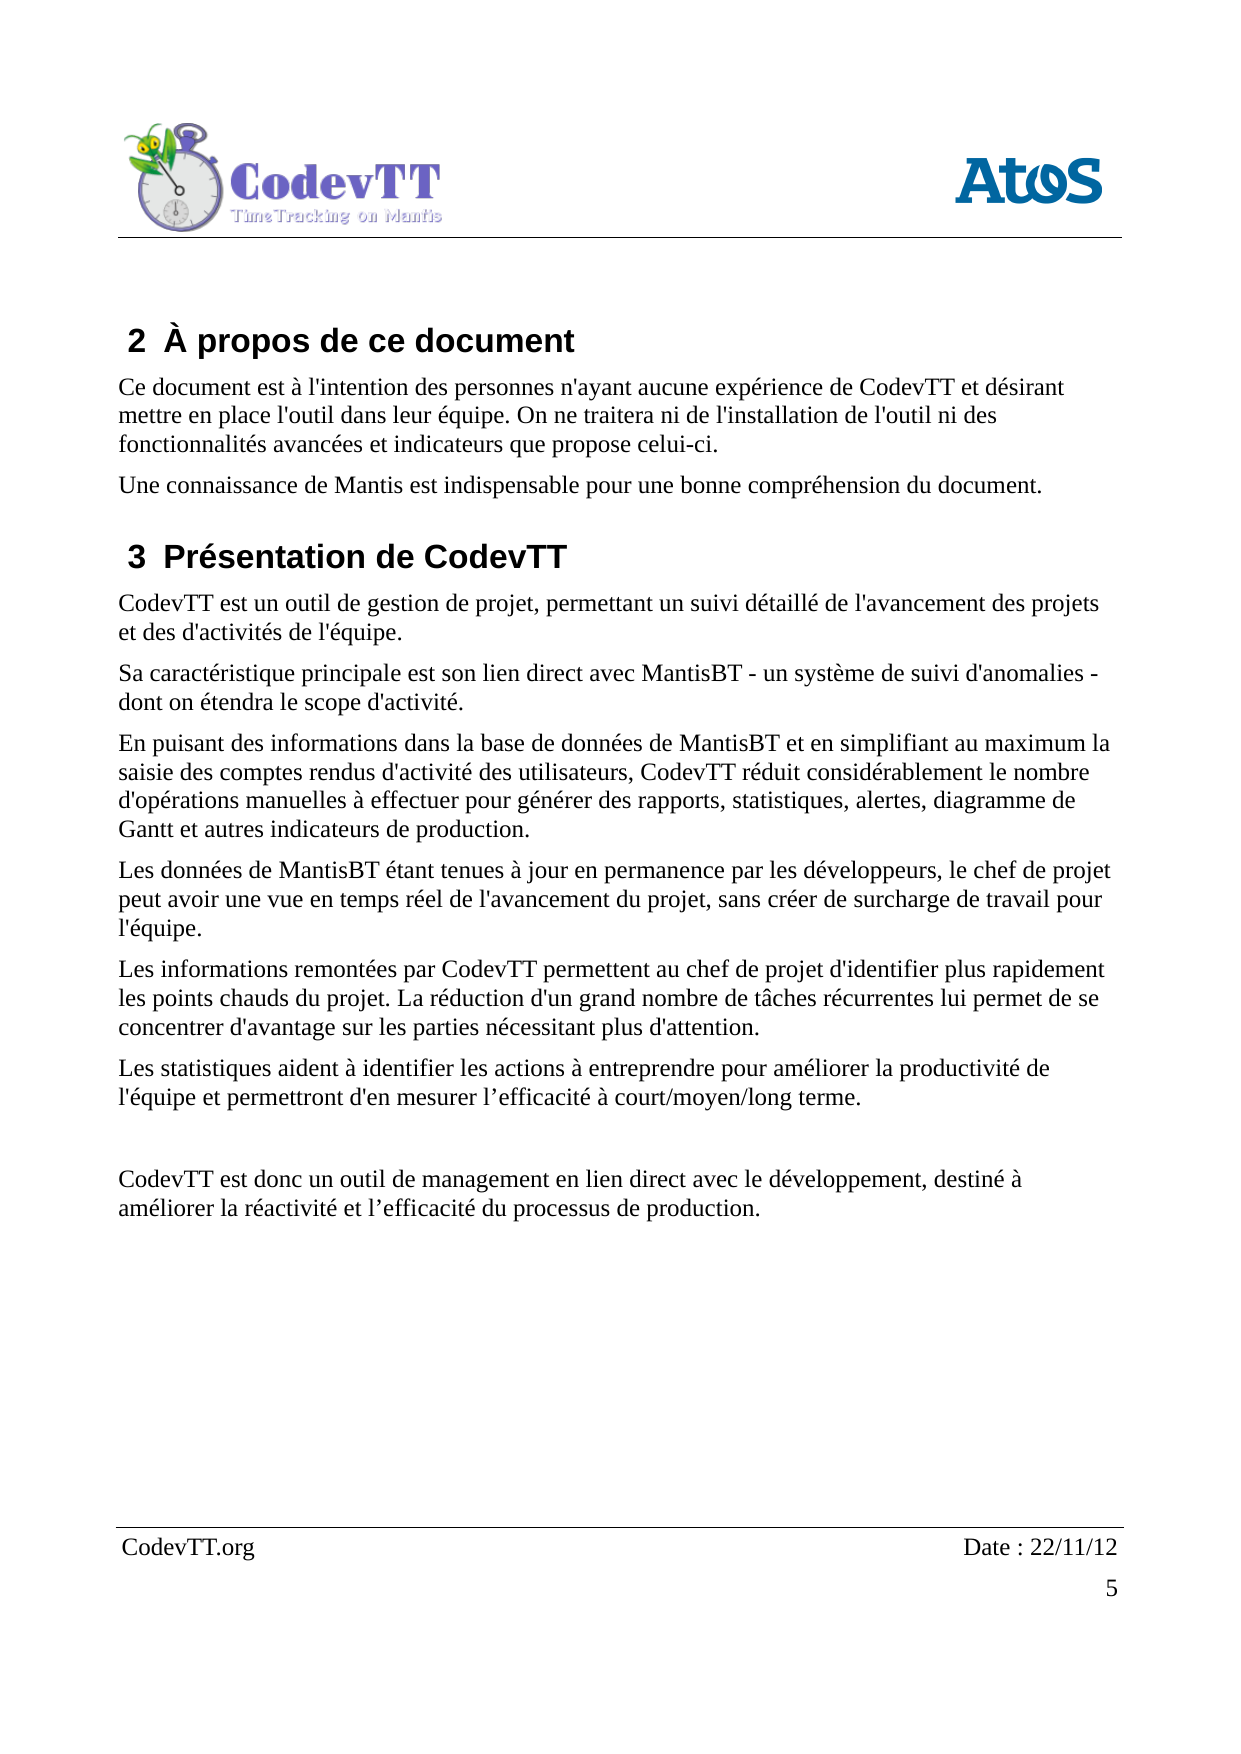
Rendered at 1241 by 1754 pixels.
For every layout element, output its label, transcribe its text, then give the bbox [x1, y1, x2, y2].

text CodevTT est donc un outil de management en lien direct avec le développement, destiné à améliorer la réactivité et l’efficacité du processus de production. [118, 1164, 1122, 1222]
subtitle Présentation de CodevTT [118, 537, 1122, 575]
text Les informations remontées par CodevTT permettent au chef de projet d'identifier plus rapidement les points chauds du projet. La réduction d'un grand nombre de tâches récurrentes lui permet de se concentrer d'avantage sur les parties nécessitant plus d'attention. [118, 954, 1122, 1040]
text Sa caractéristique principale est son lien direct avec MantisBT - un système de suivi d'anomalies - dont on étendra le scope d'activité. [118, 658, 1122, 715]
text Les données de MantisBT étant tenues à jour en permanence par les développeurs, le chef de projet peut avoir une vue en temps réel de l'avancement du projet, sans créer de surcharge de travail pour l'équipe. [118, 855, 1122, 942]
picture [123, 123, 447, 232]
text Ce document est à l'intention des personnes n'ayant aucune expérience de CodevTT et désirant mettre en place l'outil dans leur équipe. On ne traitera ni de l'installation de l'outil ni des fonctionnalités avancées et indicateurs que propose celui-ci. [118, 372, 1122, 458]
text Les statistiques aident à identifier les actions à entreprendre pour améliorer la productivité de l'équipe et permettront d'en mesurer l’efficacité à court/moyen/long terme. [118, 1053, 1122, 1110]
text Une connaissance de Mantis est indispensable pour une bonne compréhension du document. [118, 471, 1122, 499]
picture [953, 156, 1103, 205]
text CodevTT est un outil de gestion de projet, permettant un suivi détaillé de l'avancement des projets et des d'activités de l'équipe. [118, 588, 1122, 645]
subtitle À propos de ce document [118, 321, 1122, 359]
text En puisant des informations dans la base de données de MantisBT et en simplifiant au maximum la saisie des comptes rendus d'activité des utilisateurs, CodevTT réduit considérablement le nombre d'opérations manuelles à effectuer pour générer des rapports, statistiques, alertes, diagramme de Gantt et autres indicateurs de production. [118, 728, 1122, 843]
